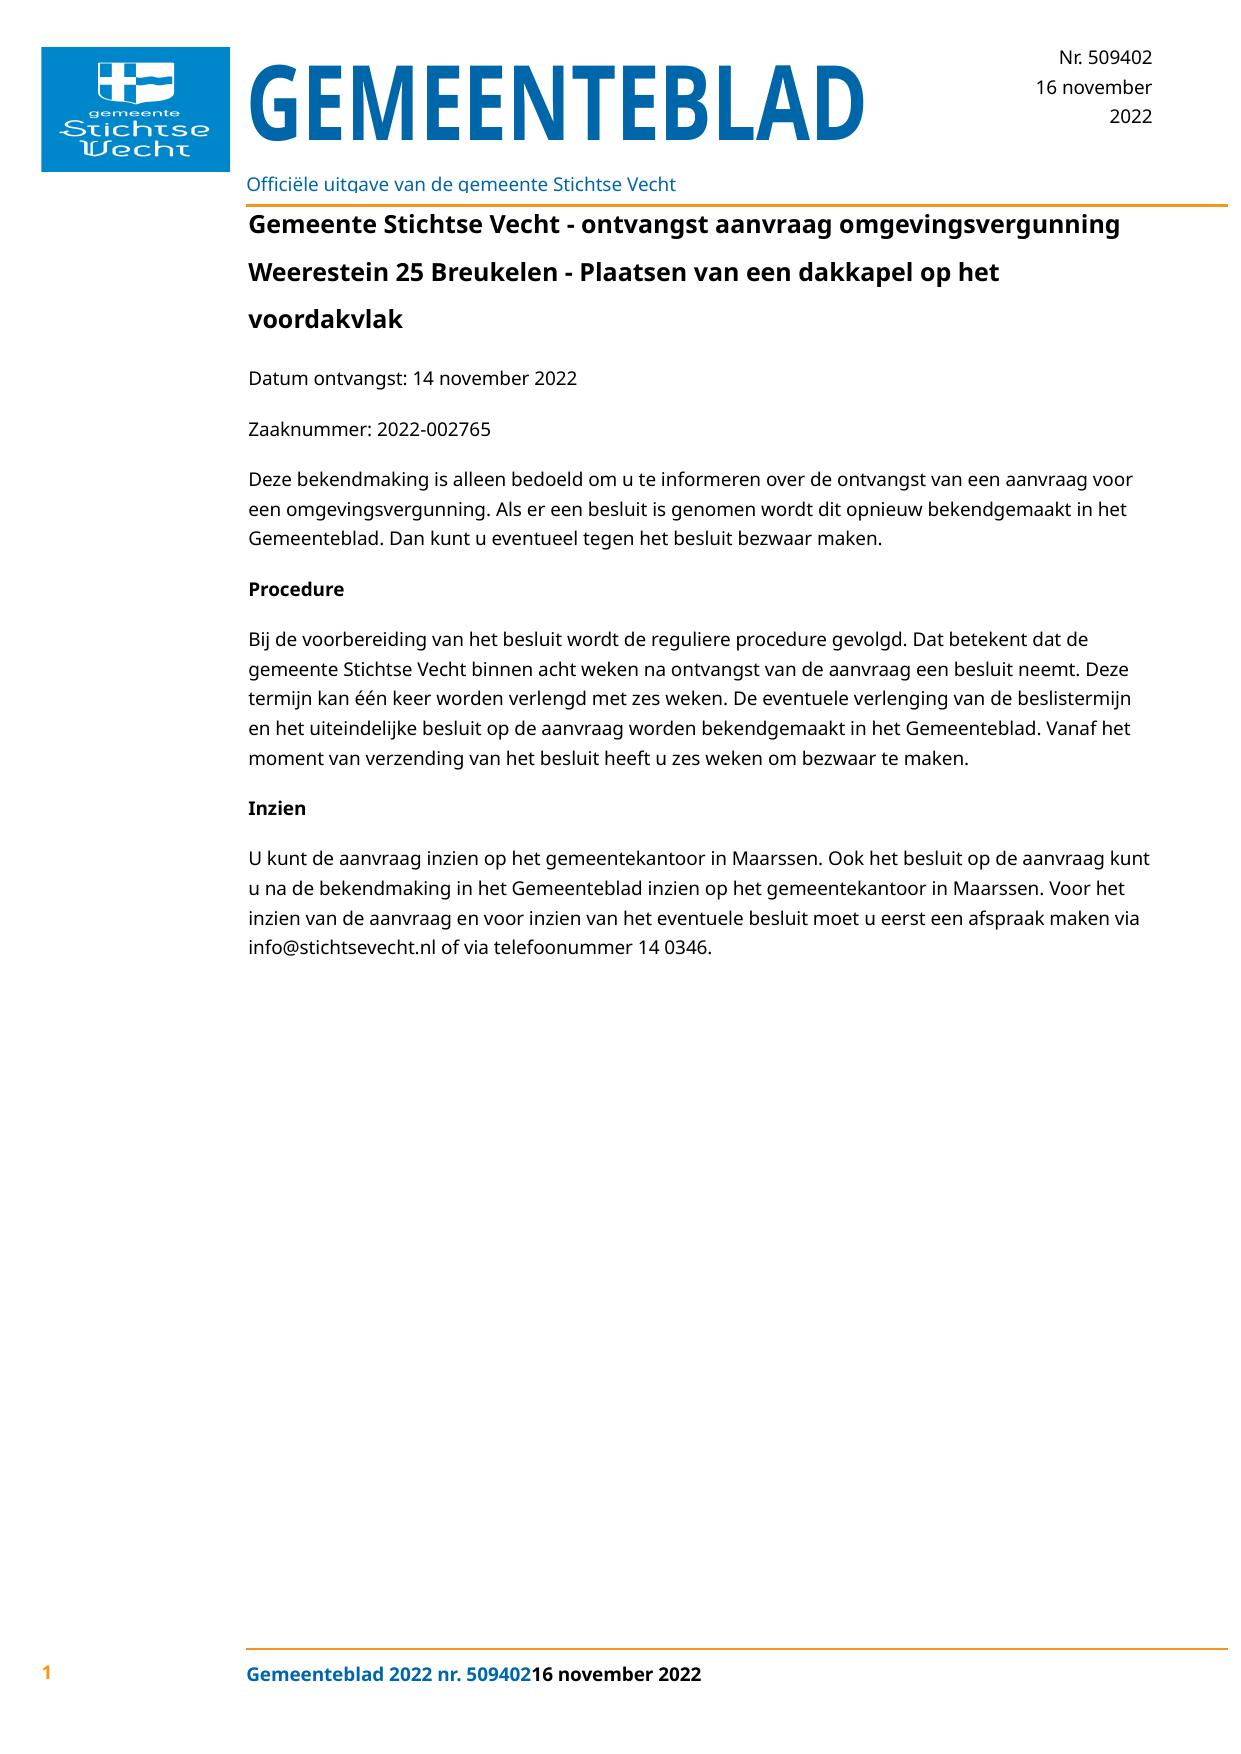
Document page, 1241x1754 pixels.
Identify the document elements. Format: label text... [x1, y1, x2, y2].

text Zaaknummer: 2022-002765 [248, 416, 1152, 442]
text Gemeente Stichtse Vecht - ontvangst aanvraag omgevingsvergunning Weerestein 25 Breukelen - Plaatsen van een dakkapel op het voordakvlak [248, 207, 1152, 336]
text Procedure [248, 576, 1152, 602]
text Datum ontvangst: 14 november 2022 [248, 366, 1152, 391]
text Bij de voorbereiding van het besluit wordt de reguliere procedure gevolgd. Dat betekent dat de gemeente Stichtse Vecht binnen acht weken na ontvangst van de aanvraag een besluit neemt. Deze termijn kan één keer worden verlengd met zes weken. De eventuele verlenging van de beslistermijn en het uiteindelijke besluit op de aanvraag worden bekendgemaakt in het Gemeenteblad. Vanaf het moment van verzending van het besluit heeft u zes weken om bezwaar te maken. [248, 626, 1152, 770]
picture [137, 63, 174, 103]
text U kunt de aanvraag inzien op het gemeentekantoor in Maarssen. Ook het besluit op de aanvraag kunt u na de bekendmaking in het Gemeenteblad inzien op het gemeentekantoor in Maarssen. Voor het inzien van de aanvraag en voor inzien van het eventuele besluit moet u eerst een afspraak maken via info@stichtsevecht.nl of via telefoonummer 14 0346. [248, 846, 1152, 960]
picture [99, 63, 135, 101]
text Deze bekendmaking is alleen bedoeld om u te informeren over de ontvangst van een aanvraag voor een omgevingsvergunning. Als er een besluit is genomen wordt dit opnieuw bekendgemaakt in het Gemeenteblad. Dan kunt u eventueel tegen het besluit bezwaar maken. [248, 466, 1152, 551]
text Inzien [248, 795, 1152, 821]
